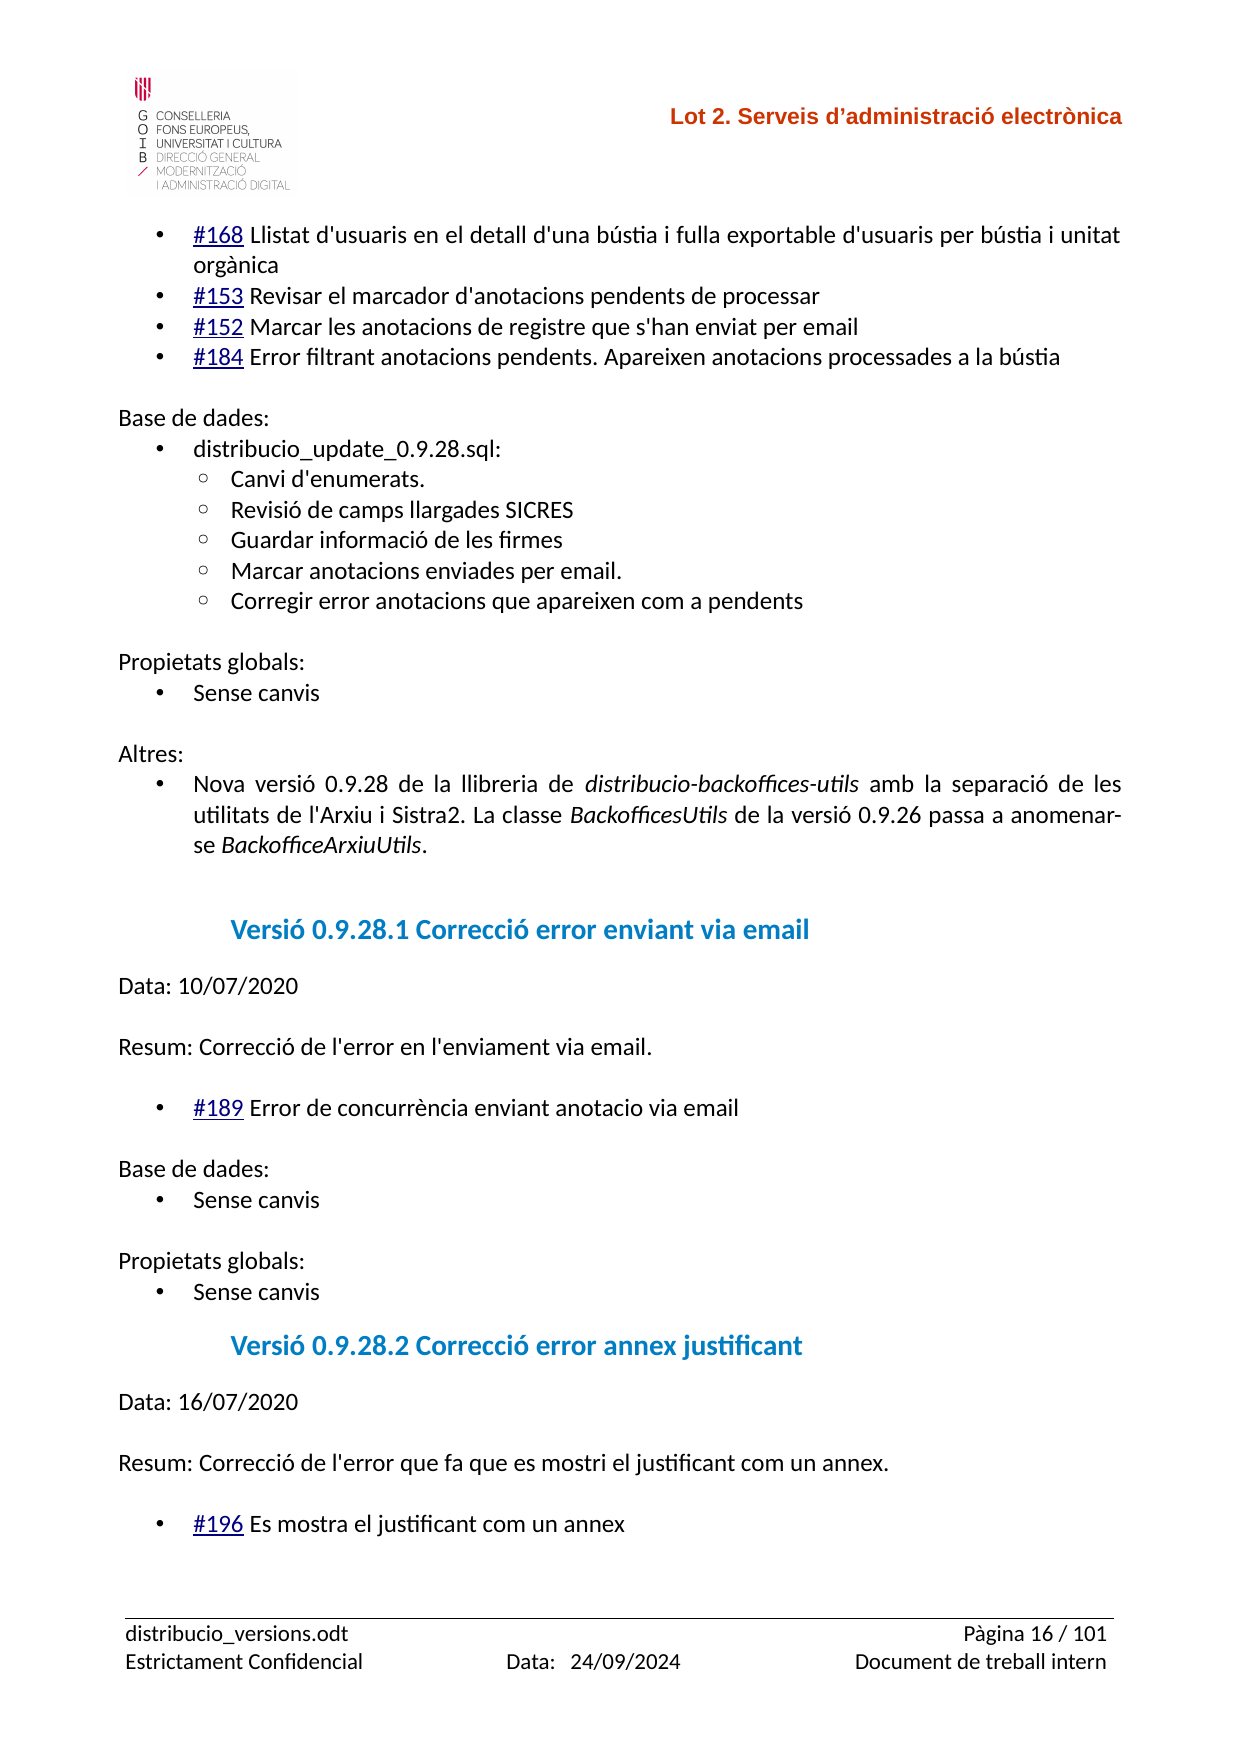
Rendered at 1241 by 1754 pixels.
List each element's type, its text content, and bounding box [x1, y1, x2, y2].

text Propietats globals: [118, 646, 1122, 677]
subtitle Versió 0.9.28.2 Correcció error annex justificant [153, 1327, 1122, 1362]
list Nova versió 0.9.28 de la llibreria de distribucio-backoffices-utils amb la separació de les utilitats de l'Arxiu i Sistra2. La classe BackofficesUtils de la versió 0.9.26 passa a anomenar-se BackofficeArxiuUtils. [156, 768, 1122, 860]
list Guardar informació de les firmes [193, 524, 1122, 555]
list Sense canvis [156, 1276, 1122, 1306]
list #153 Revisar el marcador d'anotacions pendents de processar [156, 280, 1122, 311]
list Sense canvis [156, 677, 1122, 707]
text Base de dades: [118, 1154, 1122, 1184]
list Sense canvis [156, 1184, 1122, 1215]
text Data: 10/07/2020 [118, 971, 1122, 1001]
list #184 Error filtrant anotacions pendents. Apareixen anotacions processades a la bústia [156, 341, 1122, 372]
text Propietats globals: [118, 1245, 1122, 1276]
list #189 Error de concurrència enviant anotacio via email [156, 1093, 1122, 1123]
text Resum: Correcció de l'error que fa que es mostri el justificant com un annex. [118, 1447, 1122, 1478]
list Revisió de camps llargades SICRES [193, 494, 1122, 524]
text Base de dades: [118, 402, 1122, 433]
list #152 Marcar les anotacions de registre que s'han enviat per email [156, 311, 1122, 341]
text Resum: Correcció de l'error en l'enviament via email. [118, 1032, 1122, 1062]
list Marcar anotacions enviades per email. [193, 555, 1122, 585]
text Data: 16/07/2020 [118, 1386, 1122, 1417]
list #168 Llistat d'usuaris en el detall d'una bústia i fulla exportable d'usuaris per bústia i unitat orgànica [156, 219, 1122, 280]
list #196 Es mostra el justificant com un annex [156, 1508, 1122, 1539]
picture [126, 70, 299, 197]
list Canvi d'enumerats. [193, 463, 1122, 494]
subtitle Versió 0.9.28.1 Correcció error enviant via email [153, 911, 1122, 947]
list distribucio_update_0.9.28.sql: [156, 433, 1122, 463]
list Corregir error anotacions que apareixen com a pendents [193, 585, 1122, 616]
text Altres: [118, 738, 1122, 768]
